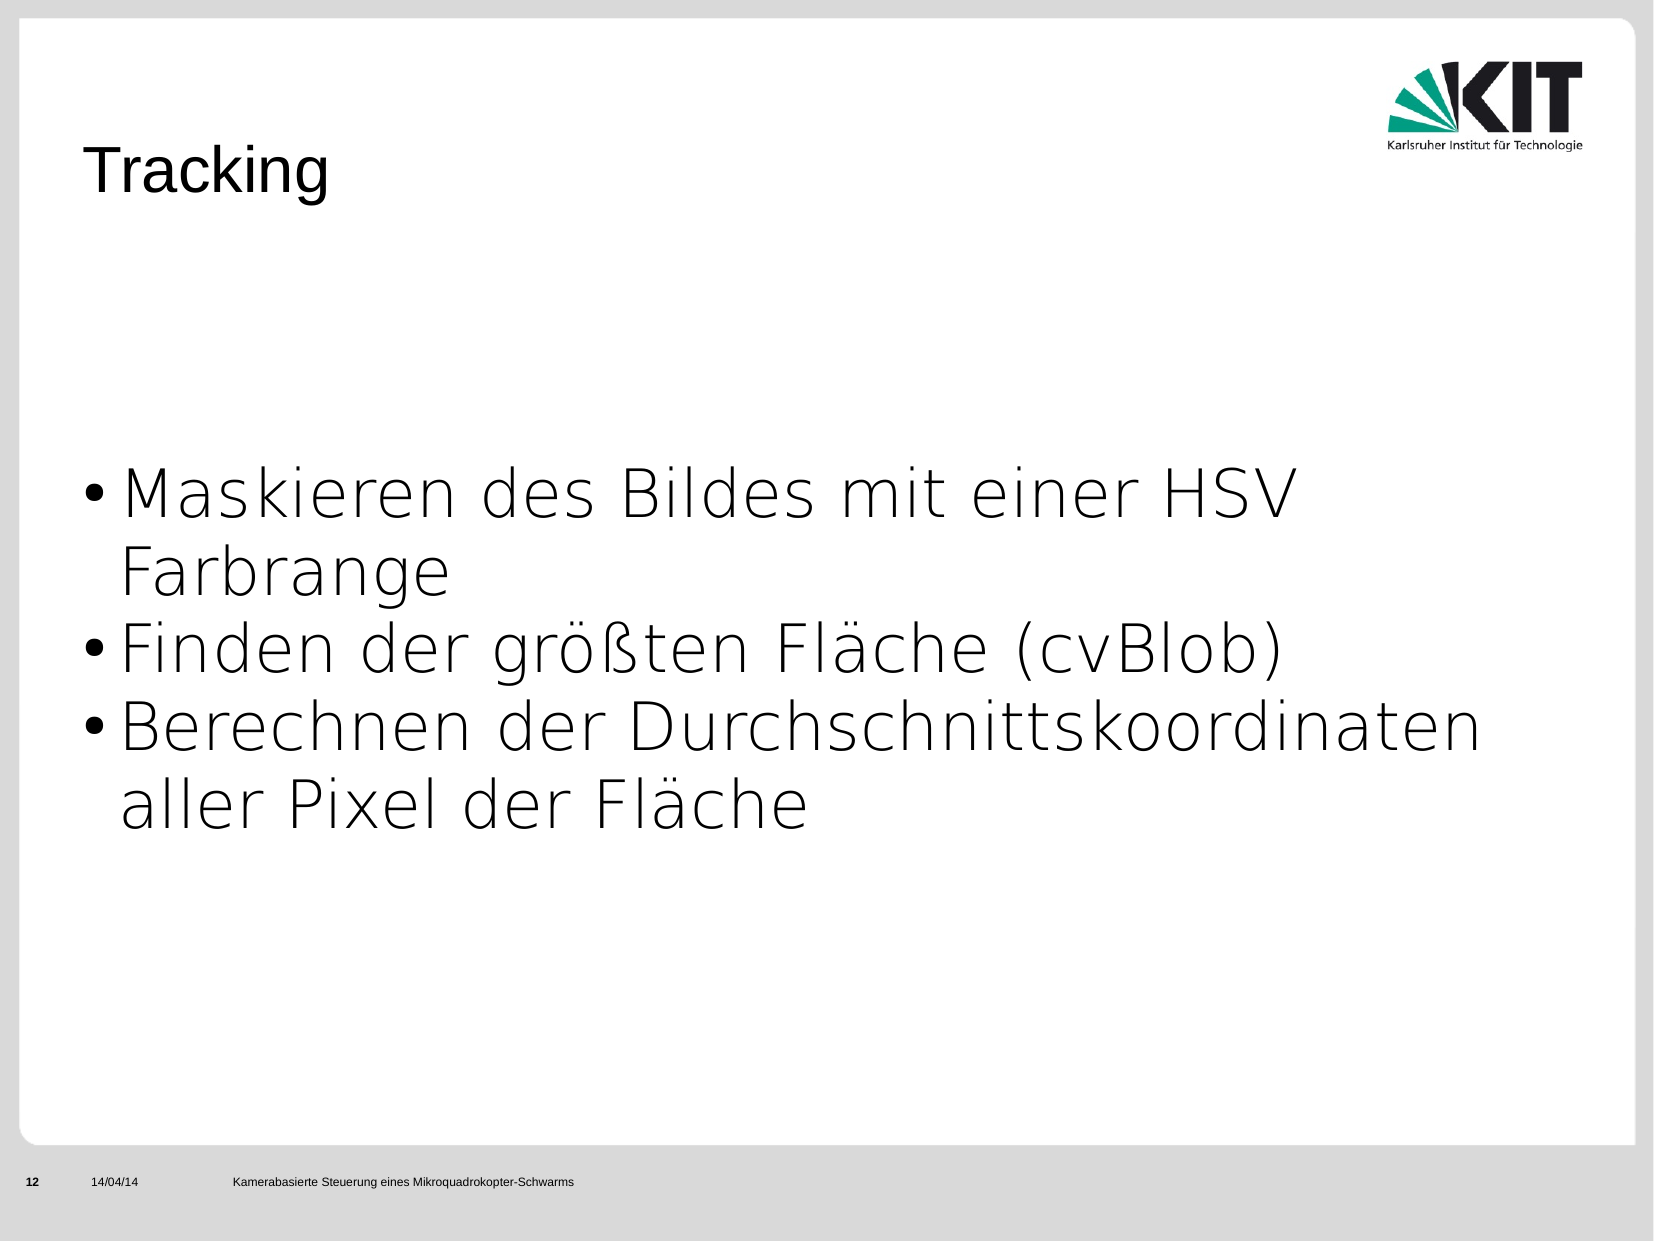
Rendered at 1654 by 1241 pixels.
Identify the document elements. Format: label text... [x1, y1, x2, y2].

subtitle Maskieren des Bildes mit einer HSV Farbrange Finden der größten Fläche (cvBlob) Berechnen der Durchschnittskoordinaten aller Pixel der Fläche [82, 290, 1571, 1010]
picture [0, 0, 1654, 1241]
title Tracking [82, 49, 1571, 257]
